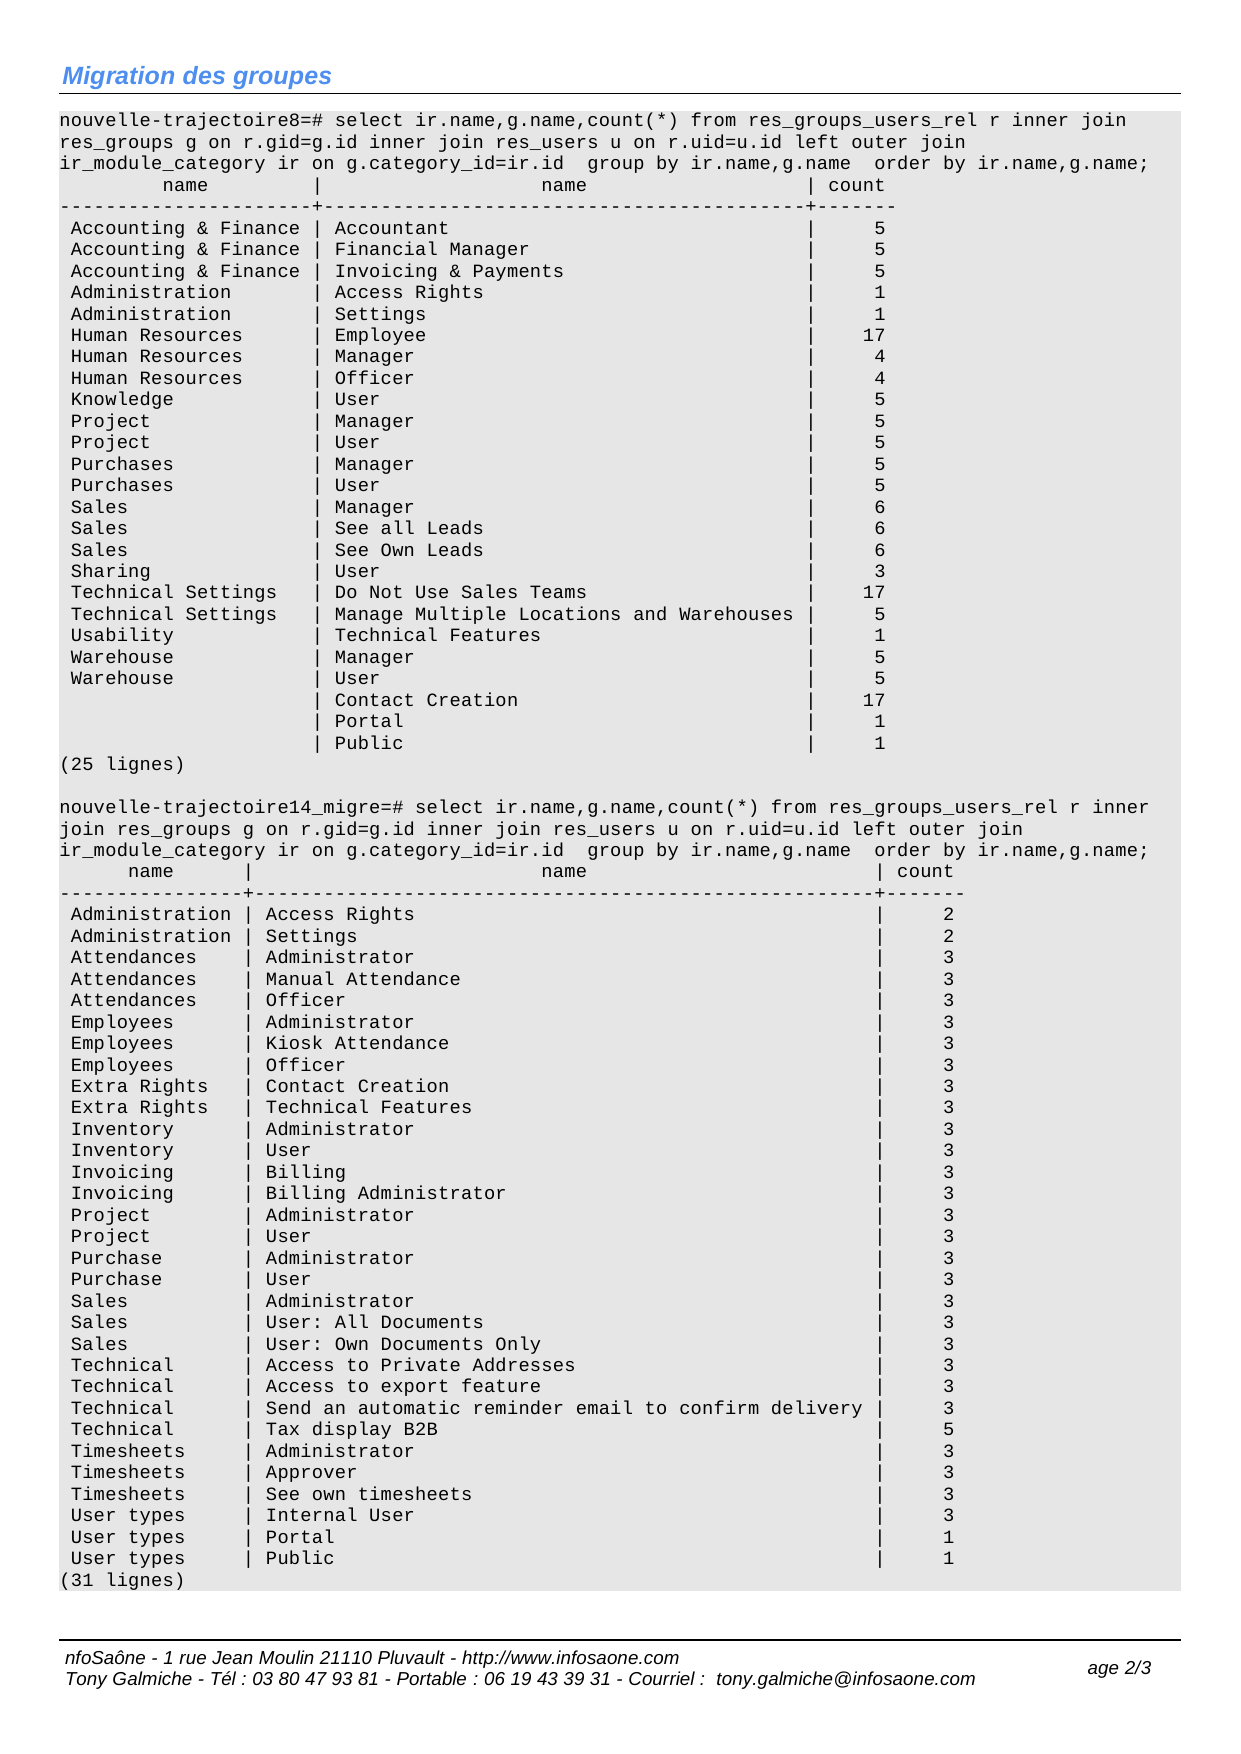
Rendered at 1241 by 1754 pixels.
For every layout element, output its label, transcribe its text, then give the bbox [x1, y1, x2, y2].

text Human Resources | Employee | 17 [59, 325, 1181, 347]
text Technical | Access to export feature | 3 [59, 1377, 1181, 1398]
text (31 lignes) [59, 1570, 1181, 1591]
text Administration | Settings | 1 [59, 304, 1181, 325]
text name | name | count [59, 862, 1181, 883]
text Project | User | 5 [59, 433, 1181, 454]
text Administration | Settings | 2 [59, 926, 1181, 948]
text Accounting & Finance | Financial Manager | 5 [59, 239, 1181, 261]
text Purchases | Manager | 5 [59, 454, 1181, 476]
text Timesheets | Administrator | 3 [59, 1441, 1181, 1463]
text User types | Public | 1 [59, 1548, 1181, 1570]
text Technical Settings | Do Not Use Sales Teams | 17 [59, 583, 1181, 604]
text Administration | Access Rights | 2 [59, 905, 1181, 926]
text Accounting & Finance | Invoicing & Payments | 5 [59, 261, 1181, 282]
text | Public | 1 [59, 733, 1181, 754]
text name | name | count [59, 175, 1181, 197]
text Attendances | Administrator | 3 [59, 948, 1181, 969]
text Technical | Tax display B2B | 5 [59, 1420, 1181, 1441]
text Administration | Access Rights | 1 [59, 282, 1181, 304]
text User types | Internal User | 3 [59, 1506, 1181, 1527]
text Inventory | User | 3 [59, 1141, 1181, 1162]
text Attendances | Manual Attendance | 3 [59, 969, 1181, 991]
text Human Resources | Officer | 4 [59, 368, 1181, 390]
text Project | Administrator | 3 [59, 1205, 1181, 1227]
text Sales | User: Own Documents Only | 3 [59, 1334, 1181, 1355]
text Warehouse | Manager | 5 [59, 647, 1181, 669]
text Accounting & Finance | Accountant | 5 [59, 218, 1181, 239]
text Sales | See Own Leads | 6 [59, 540, 1181, 561]
text ----------------------+------------------------------------------+------- [59, 197, 1181, 218]
text Sales | See all Leads | 6 [59, 518, 1181, 540]
text Purchase | User | 3 [59, 1269, 1181, 1291]
text Purchases | User | 5 [59, 476, 1181, 497]
text Employees | Officer | 3 [59, 1055, 1181, 1076]
text Employees | Kiosk Attendance | 3 [59, 1033, 1181, 1055]
text Inventory | Administrator | 3 [59, 1119, 1181, 1141]
text nouvelle-trajectoire14_migre=# select ir.name,g.name,count(*) from res_groups_users_rel r inner join res_groups g on r.gid=g.id inner join res_users u on r.uid=u.id left outer join ir_module_category ir on g.category_id=ir.id group by ir.name,g.name order by ir.name,g.name; [59, 797, 1181, 862]
text Attendances | Officer | 3 [59, 991, 1181, 1012]
text Sales | Manager | 6 [59, 497, 1181, 518]
text Project | User | 3 [59, 1227, 1181, 1248]
text Project | Manager | 5 [59, 411, 1181, 433]
subtitle Migration des groupes [59, 59, 1181, 93]
text Timesheets | Approver | 3 [59, 1463, 1181, 1484]
text Employees | Administrator | 3 [59, 1012, 1181, 1033]
text | Contact Creation | 17 [59, 690, 1181, 712]
text Usability | Technical Features | 1 [59, 626, 1181, 647]
text Timesheets | See own timesheets | 3 [59, 1484, 1181, 1506]
text Invoicing | Billing Administrator | 3 [59, 1184, 1181, 1205]
text Extra Rights | Technical Features | 3 [59, 1098, 1181, 1119]
text | Portal | 1 [59, 712, 1181, 733]
text Invoicing | Billing | 3 [59, 1162, 1181, 1184]
text Sales | User: All Documents | 3 [59, 1312, 1181, 1334]
text ----------------+------------------------------------------------------+------- [59, 883, 1181, 905]
text nouvelle-trajectoire8=# select ir.name,g.name,count(*) from res_groups_users_rel r inner join res_groups g on r.gid=g.id inner join res_users u on r.uid=u.id left outer join ir_module_category ir on g.category_id=ir.id group by ir.name,g.name order by ir.name,g.name; [59, 111, 1181, 175]
text Knowledge | User | 5 [59, 390, 1181, 411]
text Technical | Send an automatic reminder email to confirm delivery | 3 [59, 1398, 1181, 1420]
text Human Resources | Manager | 4 [59, 347, 1181, 368]
text Technical Settings | Manage Multiple Locations and Warehouses | 5 [59, 604, 1181, 626]
text Extra Rights | Contact Creation | 3 [59, 1076, 1181, 1098]
text User types | Portal | 1 [59, 1527, 1181, 1548]
text Technical | Access to Private Addresses | 3 [59, 1355, 1181, 1377]
text Sharing | User | 3 [59, 561, 1181, 583]
text Sales | Administrator | 3 [59, 1291, 1181, 1312]
text Warehouse | User | 5 [59, 669, 1181, 690]
text Purchase | Administrator | 3 [59, 1248, 1181, 1269]
text (25 lignes) [59, 754, 1181, 776]
